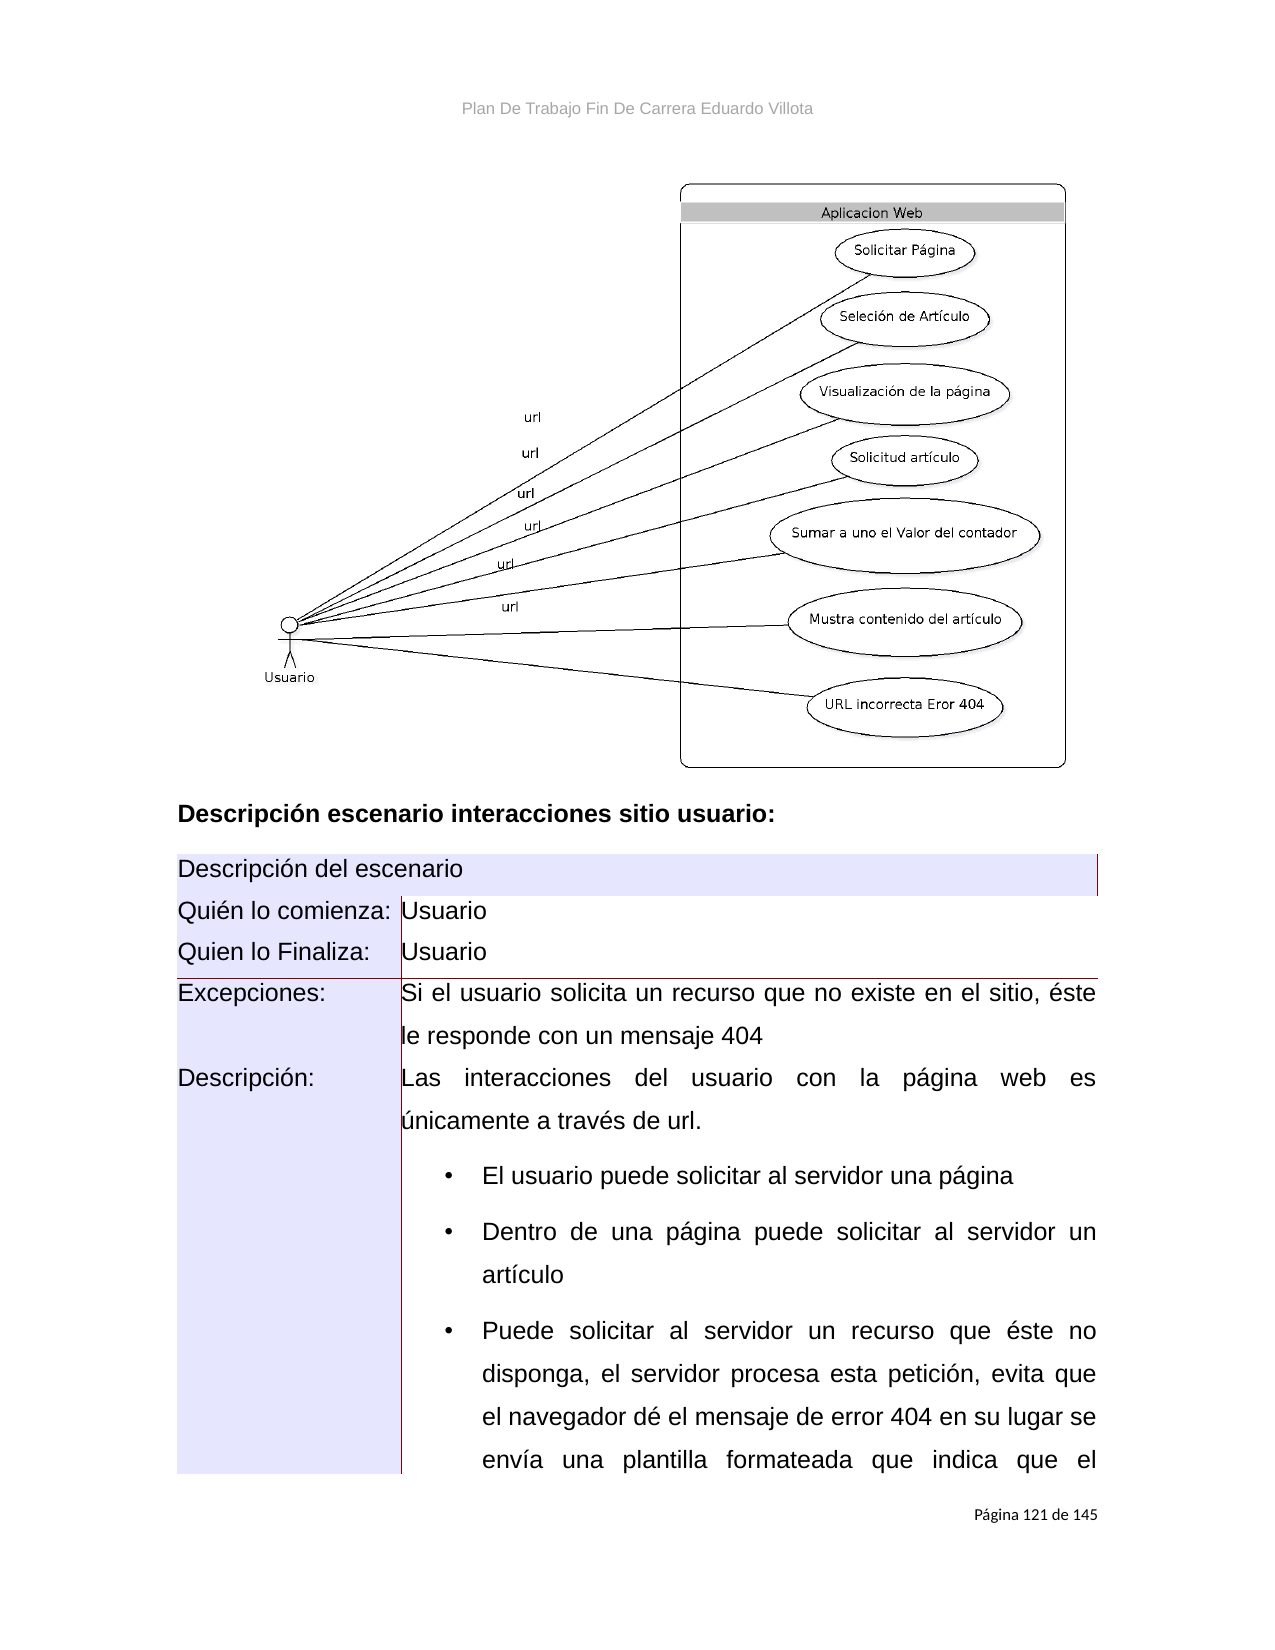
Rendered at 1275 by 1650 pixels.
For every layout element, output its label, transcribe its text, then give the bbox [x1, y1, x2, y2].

table_cell Si el usuario solicita un recurso que no existe en el sitio, éste le responde con un mensaje 404 [402, 979, 1097, 1063]
table_cell Usuario [402, 896, 1097, 937]
table_cell Descripción: [177, 1063, 401, 1474]
table_cell Quien lo Finaliza: [177, 937, 401, 978]
table_header Descripción del escenario [177, 854, 1097, 896]
picture [180, 159, 1101, 785]
table_cell Quién lo comienza: [177, 896, 401, 937]
table_cell Excepciones: [177, 979, 401, 1063]
table_cell Usuario [402, 937, 1097, 978]
table_cell Las interacciones del usuario con la página web es únicamente a través de url. El usuario puede solicitar al servidor una página Dentro de una página puede solicitar al servidor un artículo Puede solicitar al servidor un recurso que éste no disponga, el servidor procesa esta petición, evita que el navegador dé el mensaje de error 404 en su lugar se envía una plantilla formateada que indica que el [402, 1063, 1097, 1474]
text Descripción escenario interacciones sitio usuario: [177, 148, 1098, 827]
